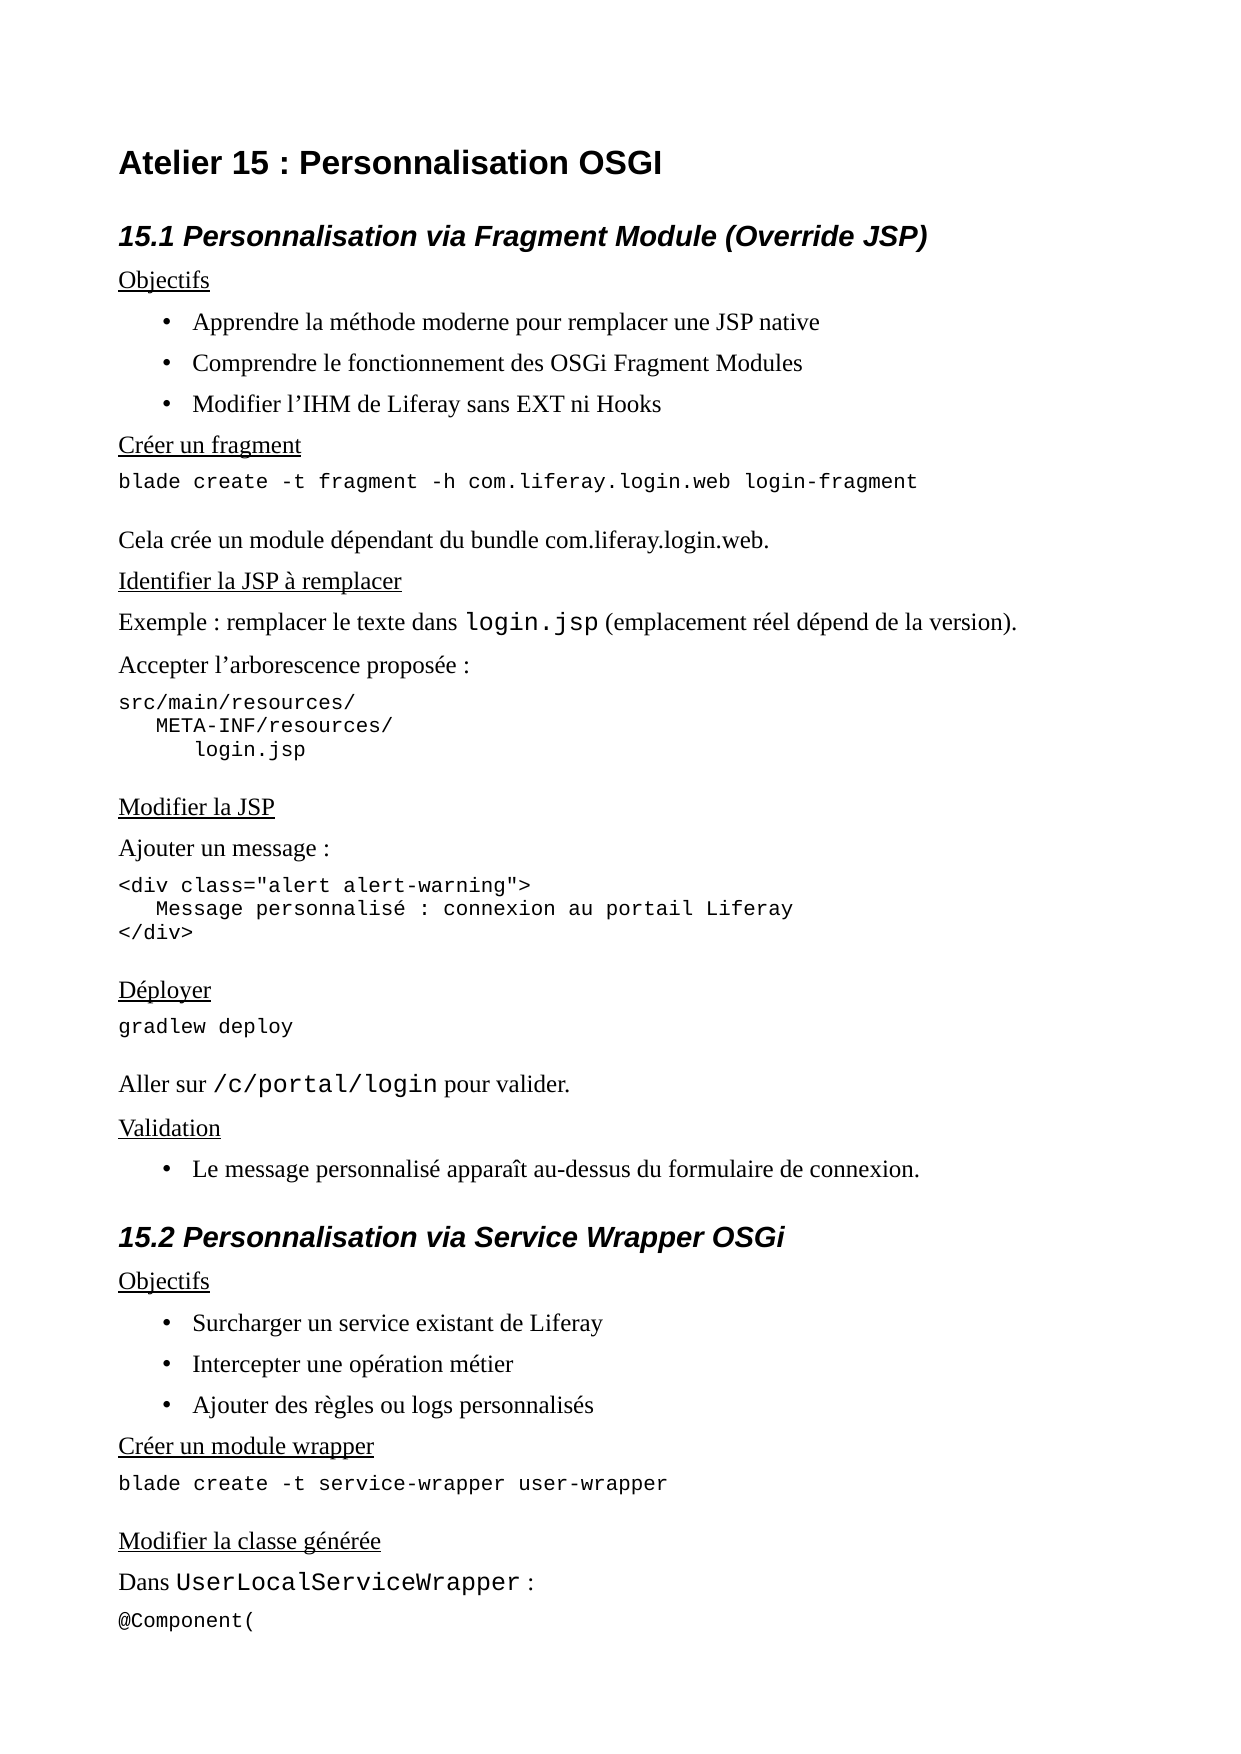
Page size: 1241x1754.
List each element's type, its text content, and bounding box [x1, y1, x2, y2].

text Objectifs [118, 265, 1122, 294]
list Apprendre la méthode moderne pour remplacer une JSP native [162, 307, 1122, 335]
text gradlew deploy [118, 1016, 1122, 1040]
text @Component( [118, 1610, 1122, 1634]
list Modifier l’IHM de Liferay sans EXT ni Hooks [162, 389, 1122, 418]
text Créer un fragment [118, 430, 1122, 459]
text login.jsp [118, 739, 1122, 763]
text Objectifs [118, 1266, 1122, 1295]
text </div> [118, 922, 1122, 946]
list Ajouter des règles ou logs personnalisés [162, 1390, 1122, 1419]
list Le message personnalisé apparaît au-dessus du formulaire de connexion. [162, 1154, 1122, 1183]
text Ajouter un message : [118, 833, 1122, 862]
text Cela crée un module dépendant du bundle com.liferay.login.web. [118, 525, 1122, 553]
text src/main/resources/ [118, 692, 1122, 715]
text Modifier la classe générée [118, 1526, 1122, 1554]
subtitle 15.1 Personnalisation via Fragment Module (Override JSP) [118, 219, 1122, 253]
text <div class="alert alert-warning"> [118, 875, 1122, 898]
subtitle Atelier 15 : Personnalisation OSGI [118, 143, 1122, 182]
text Accepter l’arborescence proposée : [118, 651, 1122, 679]
text blade create -t service-wrapper user-wrapper [118, 1473, 1122, 1496]
text Validation [118, 1113, 1122, 1142]
text META-INF/resources/ [118, 715, 1122, 739]
list Surcharger un service existant de Liferay [162, 1308, 1122, 1336]
text Créer un module wrapper [118, 1431, 1122, 1460]
text Identifier la JSP à remplacer [118, 566, 1122, 595]
text Message personnalisé : connexion au portail Liferay [118, 898, 1122, 922]
subtitle 15.2 Personnalisation via Service Wrapper OSGi [118, 1220, 1122, 1254]
text Aller sur /c/portal/login pour valider. [118, 1069, 1122, 1100]
list Intercepter une opération métier [162, 1349, 1122, 1378]
text Dans UserLocalServiceWrapper : [118, 1567, 1122, 1598]
list Comprendre le fonctionnement des OSGi Fragment Modules [162, 348, 1122, 377]
text blade create -t fragment -h com.liferay.login.web login-fragment [118, 472, 1122, 495]
text Exemple : remplacer le texte dans login.jsp (emplacement réel dépend de la version). [118, 607, 1122, 638]
text Modifier la JSP [118, 792, 1122, 821]
text Déployer [118, 975, 1122, 1004]
